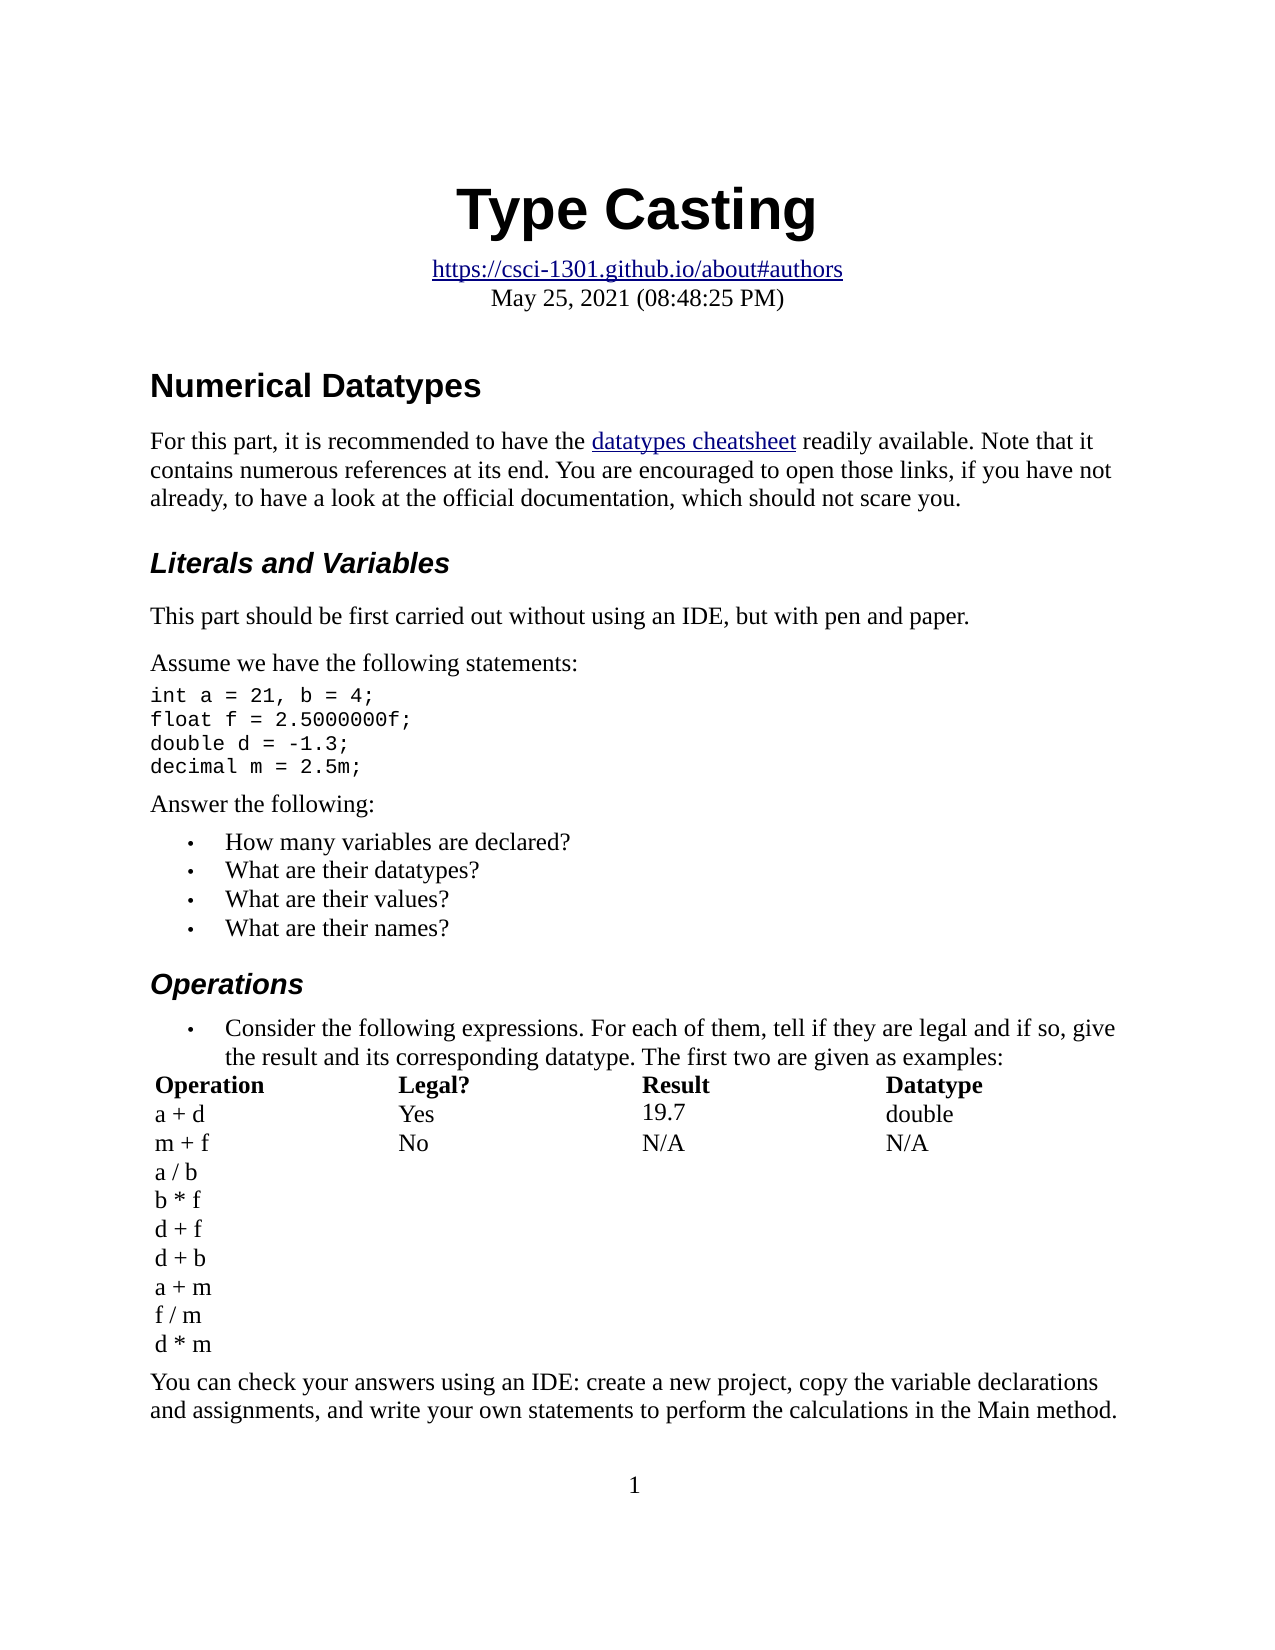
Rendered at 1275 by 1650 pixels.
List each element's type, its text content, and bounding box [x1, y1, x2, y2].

table_cell [394, 1243, 637, 1272]
table_cell a + d [150, 1099, 394, 1128]
table_cell [638, 1214, 881, 1243]
table_cell N/A [638, 1128, 881, 1157]
subtitle Operations [150, 967, 1125, 1000]
list Consider the following expressions. For each of them, tell if they are legal and if so, give the result and its corresponding datatype. The first two are given as examples: [187, 1013, 1125, 1070]
table_cell [638, 1099, 881, 1128]
list What are their names? [187, 913, 1125, 942]
table_cell Yes [394, 1099, 637, 1128]
table_header Legal? [394, 1070, 637, 1099]
table_cell [881, 1157, 1125, 1185]
table_cell [394, 1300, 637, 1329]
table_cell [638, 1243, 881, 1272]
table_cell No [394, 1128, 637, 1157]
table_cell [638, 1329, 881, 1358]
table_cell d + b [150, 1243, 394, 1272]
list What are their values? [187, 884, 1125, 913]
table_cell [638, 1157, 881, 1185]
text decimal m = 2.5m; [150, 756, 1125, 780]
table_cell d * m [150, 1329, 394, 1358]
text You can check your answers using an IDE: create a new project, copy the variable declarations and assignments, and write your own statements to perform the calculations in the Main method. [150, 1367, 1125, 1424]
table_cell b * f [150, 1185, 394, 1214]
table_cell a + m [150, 1272, 394, 1300]
text double d = -1.3; [150, 733, 1125, 756]
table_cell [394, 1157, 637, 1185]
table_cell a / b [150, 1157, 394, 1185]
table_header Datatype [881, 1070, 1125, 1099]
table_cell [881, 1300, 1125, 1329]
text This part should be first carried out without using an IDE, but with pen and paper. [150, 601, 1125, 630]
table_cell [394, 1272, 637, 1300]
table_cell d + f [150, 1214, 394, 1243]
subtitle Numerical Datatypes [150, 366, 1125, 404]
table_cell [394, 1214, 637, 1243]
table_cell [394, 1329, 637, 1358]
table_cell [881, 1243, 1125, 1272]
table_cell [638, 1272, 881, 1300]
table_cell [881, 1329, 1125, 1358]
table_header Operation [150, 1070, 394, 1099]
text For this part, it is recommended to have the datatypes cheatsheet readily available. Note that it contains numerous references at its end. You are encouraged to open those links, if you have not already, to have a look at the official documentation, which should not scare you. [150, 426, 1125, 512]
table_cell [881, 1214, 1125, 1243]
text May 25, 2021 (08:48:25 PM) [150, 283, 1125, 312]
text float f = 2.5000000f; [150, 709, 1125, 733]
text int a = 21, b = 4; [150, 686, 1125, 709]
table_cell [638, 1300, 881, 1329]
table_cell [638, 1185, 881, 1214]
table_cell double [881, 1099, 1125, 1128]
list How many variables are declared? [187, 827, 1125, 856]
table_cell N/A [881, 1128, 1125, 1157]
text Assume we have the following statements: [150, 648, 1125, 677]
table_cell [881, 1272, 1125, 1300]
list What are their datatypes? [187, 856, 1125, 884]
table_cell f / m [150, 1300, 394, 1329]
table_cell [394, 1185, 637, 1214]
table_cell [881, 1185, 1125, 1214]
table_header Result [638, 1070, 881, 1099]
text Answer the following: [150, 789, 1125, 818]
text https://csci-1301.github.io/about#authors [150, 254, 1125, 283]
subtitle Literals and Variables [150, 546, 1125, 580]
table_cell m + f [150, 1128, 394, 1157]
title Type Casting [150, 175, 1125, 242]
